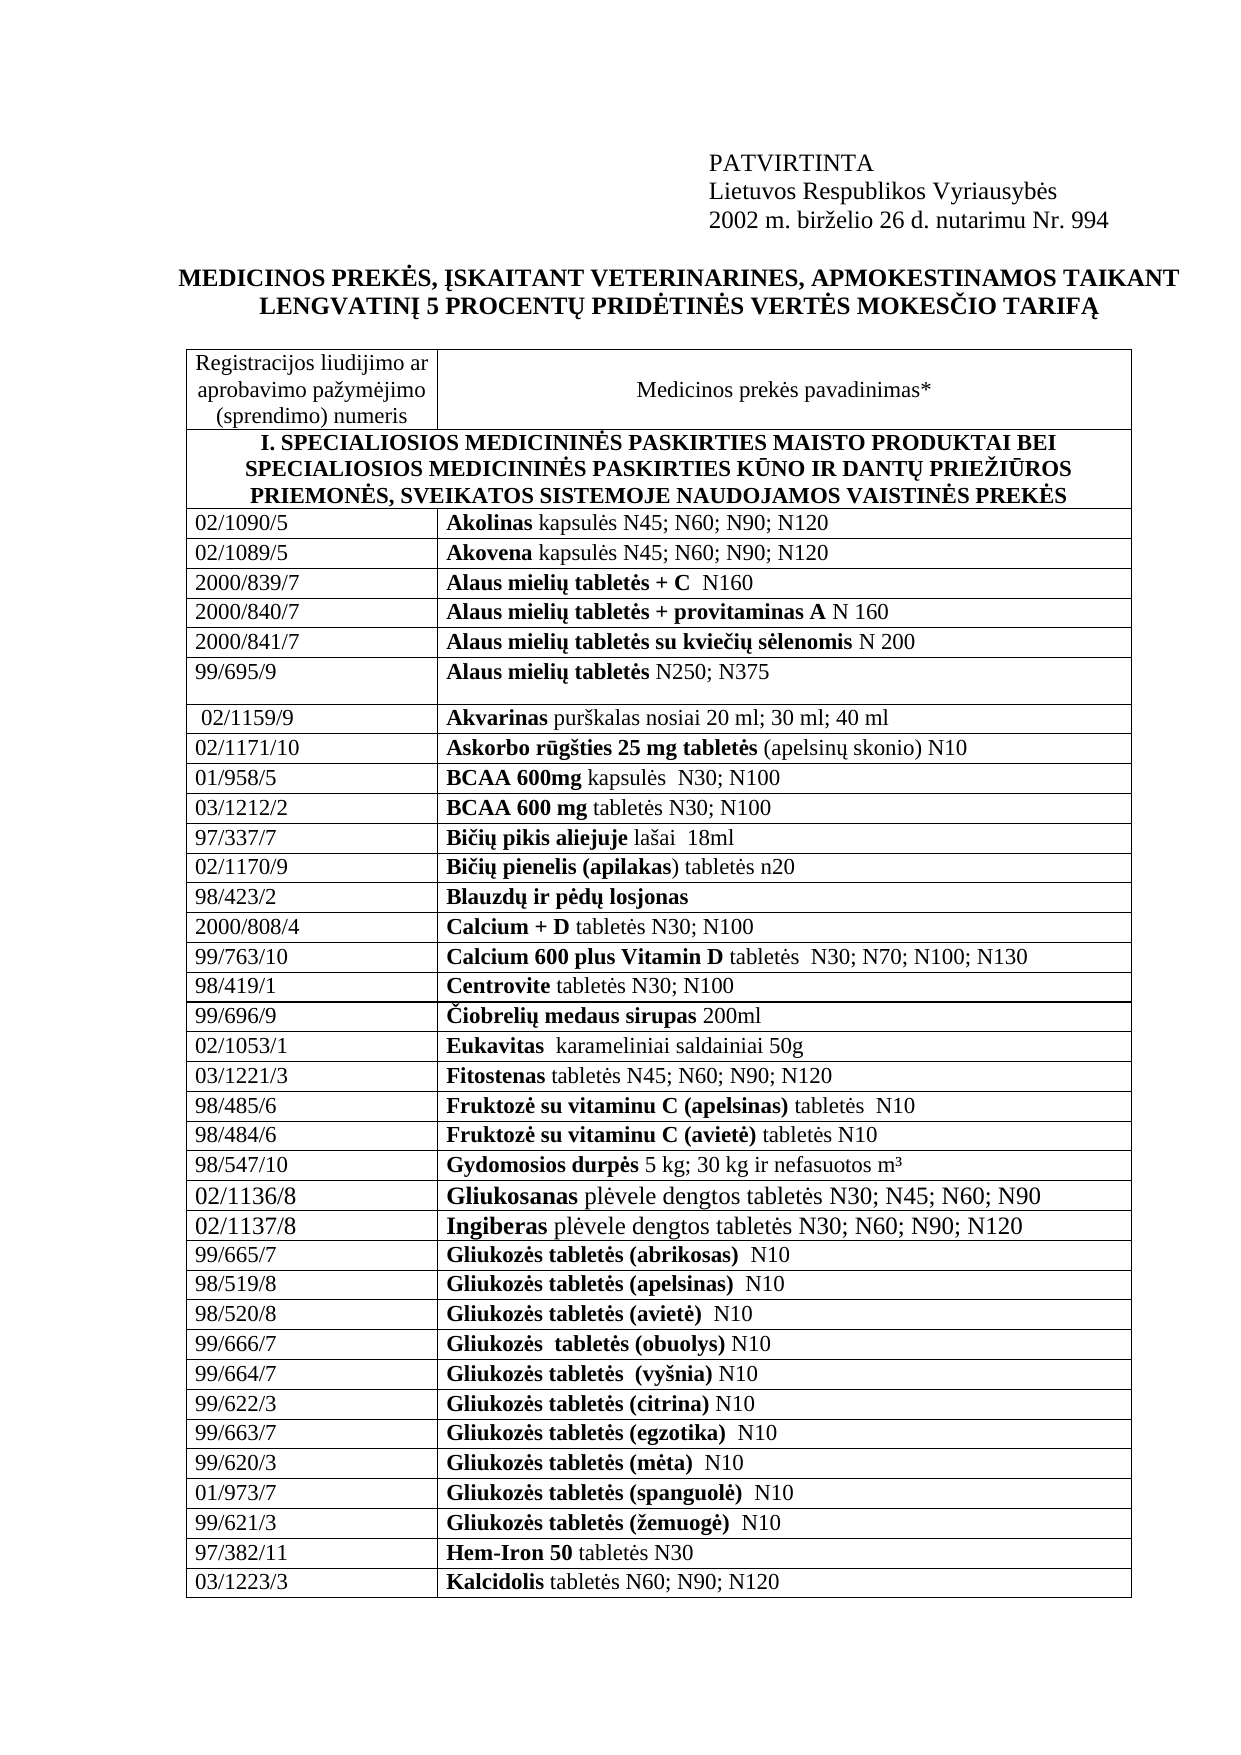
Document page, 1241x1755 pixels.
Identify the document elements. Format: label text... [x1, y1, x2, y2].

table_cell 98/519/8 [187, 1271, 437, 1299]
table_cell [177, 1001, 186, 1031]
table_cell Fruktozė su vitaminu C (apelsinas) tabletės N10 [438, 1092, 1131, 1121]
table_cell Blauzdų ir pėdų losjonas [438, 883, 1131, 912]
table_cell [177, 912, 186, 942]
table_cell 01/958/5 [187, 764, 437, 793]
table_cell [177, 823, 186, 852]
table_cell Alaus mielių tabletės N250; N375 [438, 658, 1131, 703]
table_cell 98/484/6 [187, 1122, 437, 1150]
table_cell Alaus mielių tabletės + provitaminas A N 160 [438, 599, 1131, 627]
table_cell [177, 972, 186, 1001]
table_cell 2000/808/4 [187, 913, 437, 942]
table_cell 01/973/7 [187, 1479, 437, 1508]
table_cell 99/665/7 [187, 1241, 437, 1269]
table_cell Gliukozės tabletės (vyšnia) N10 [438, 1360, 1131, 1389]
table_cell [177, 704, 186, 733]
table_cell Askorbo rūgšties 25 mg tabletės (apelsinų skonio) N10 [438, 734, 1131, 763]
table_cell [177, 853, 186, 882]
table_cell [177, 627, 186, 657]
table_cell Fruktozė su vitaminu C (avietė) tabletės N10 [438, 1122, 1131, 1150]
table_cell Gliukosanas plėvele dengtos tabletės N30; N45; N60; N90 [438, 1181, 1131, 1210]
table_cell BCAA 600mg kapsulės N30; N100 [438, 764, 1131, 793]
table_cell 99/621/3 [187, 1509, 437, 1538]
text MEDICINOS PREKĖS, ĮSKAITANT VETERINARINES, APMOKESTINAMOS TAIKANT LENGVATINĮ 5 PROCENTŲ PRIDĖTINĖS VERTĖS MOKESČIO TARIFĄ [177, 263, 1181, 320]
table_cell Akvarinas purškalas nosiai 20 ml; 30 ml; 40 ml [438, 705, 1131, 733]
table_cell Bičių pikis aliejuje lašai 18ml [438, 824, 1131, 852]
table_header Medicinos prekės pavadinimas* [438, 350, 1131, 428]
table_cell 98/423/2 [187, 883, 437, 912]
table_cell [177, 1538, 186, 1567]
table_cell [177, 1419, 186, 1448]
table_cell [177, 763, 186, 793]
table_cell 03/1212/2 [187, 794, 437, 823]
table_cell [177, 1448, 186, 1478]
table_cell 99/620/3 [187, 1449, 437, 1478]
table_cell Ingiberas plėvele dengtos tabletės N30; N60; N90; N120 [438, 1211, 1131, 1240]
table_cell 98/520/8 [187, 1300, 437, 1329]
table_cell 02/1089/5 [187, 539, 437, 568]
table_cell [177, 429, 186, 508]
table_cell [177, 1389, 186, 1418]
table_cell 99/666/7 [187, 1330, 437, 1359]
table_cell Akovena kapsulės N45; N60; N90; N120 [438, 539, 1131, 568]
table_cell 99/664/7 [187, 1360, 437, 1389]
table_cell [177, 1121, 186, 1150]
table_cell [177, 508, 186, 538]
table_cell 99/696/9 [187, 1003, 437, 1031]
table_cell 97/382/11 [187, 1539, 437, 1567]
table_cell [177, 733, 186, 763]
table_cell 99/695/9 [187, 658, 437, 703]
table_cell Gliukozės tabletės (žemuogė) N10 [438, 1509, 1131, 1538]
table_cell 02/1090/5 [187, 509, 437, 538]
table_cell Gliukozės tabletės (abrikosas) N10 [438, 1241, 1131, 1269]
table_cell Centrovite tabletės N30; N100 [438, 973, 1131, 1001]
table_cell Calcium + D tabletės N30; N100 [438, 913, 1131, 942]
table_cell 03/1221/3 [187, 1062, 437, 1091]
table_cell 99/622/3 [187, 1390, 437, 1418]
table_cell [177, 1270, 186, 1299]
table_cell Fitostenas tabletės N45; N60; N90; N120 [438, 1062, 1131, 1091]
table_cell Alaus mielių tabletės su kviečių sėlenomis N 200 [438, 628, 1131, 657]
table_cell Gliukozės tabletės (spanguolė) N10 [438, 1479, 1131, 1508]
table_cell [177, 1329, 186, 1359]
table_cell 99/763/10 [187, 943, 437, 972]
table_header [177, 349, 186, 428]
table_cell 02/1053/1 [187, 1032, 437, 1061]
table_cell [177, 598, 186, 627]
table_cell [177, 882, 186, 912]
table_cell 98/547/10 [187, 1151, 437, 1180]
table_cell Gliukozės tabletės (avietė) N10 [438, 1300, 1131, 1329]
table_cell [177, 793, 186, 823]
table_cell [177, 1061, 186, 1091]
text 2002 m. birželio 26 d. nutarimu Nr. 994 [177, 205, 1181, 234]
table_cell Akolinas kapsulės N45; N60; N90; N120 [438, 509, 1131, 538]
table_cell 2000/840/7 [187, 599, 437, 627]
table_cell [177, 568, 186, 597]
table_cell Calcium 600 plus Vitamin D tabletės N30; N70; N100; N130 [438, 943, 1131, 972]
table_header Registracijos liudijimo ar aprobavimo pažymėjimo (sprendimo) numeris [187, 350, 437, 428]
table_cell 2000/841/7 [187, 628, 437, 657]
table_cell [177, 1359, 186, 1389]
table_cell 2000/839/7 [187, 569, 437, 597]
table_cell 03/1223/3 [187, 1569, 437, 1597]
table_cell 99/663/7 [187, 1420, 437, 1448]
table_cell BCAA 600 mg tabletės N30; N100 [438, 794, 1131, 823]
table_cell [177, 1240, 186, 1269]
table_cell [177, 942, 186, 972]
table_cell 02/1170/9 [187, 854, 437, 882]
table_cell 02/1137/8 [187, 1211, 437, 1240]
table_cell [177, 1568, 186, 1597]
table_cell Gliukozės tabletės (mėta) N10 [438, 1449, 1131, 1478]
table_cell Čiobrelių medaus sirupas 200ml [438, 1003, 1131, 1031]
table_cell [177, 1299, 186, 1329]
table_cell [177, 1150, 186, 1180]
table_cell [177, 1478, 186, 1508]
table_cell Gliukozės tabletės (citrina) N10 [438, 1390, 1131, 1418]
table_cell [177, 1210, 186, 1240]
table_cell I. Specialiosios medicininės paskirties maisto produktai bei specialiosios medicininės paskirties kūno ir dantų priežiūros priemonės, sveikatos sistemoje naudojamos vaistinės prekės [187, 430, 1131, 508]
table_cell [177, 1180, 186, 1210]
table_cell Bičių pienelis (apilakas) tabletės n20 [438, 854, 1131, 882]
text Lietuvos Respublikos Vyriausybės [177, 176, 1181, 205]
table_cell 02/1159/9 [187, 705, 437, 733]
table_cell 98/419/1 [187, 973, 437, 1001]
table_cell 02/1171/10 [187, 734, 437, 763]
table_cell Gliukozės tabletės (obuolys) N10 [438, 1330, 1131, 1359]
table_cell Kalcidolis tabletės N60; N90; N120 [438, 1569, 1131, 1597]
table_cell [177, 538, 186, 568]
table_cell Gliukozės tabletės (egzotika) N10 [438, 1420, 1131, 1448]
table_cell Gydomosios durpės 5 kg; 30 kg ir nefasuotos m³ [438, 1151, 1131, 1180]
table_cell [177, 1031, 186, 1061]
table_cell 98/485/6 [187, 1092, 437, 1121]
table_cell [177, 1091, 186, 1121]
table_cell [177, 1508, 186, 1538]
table_cell 97/337/7 [187, 824, 437, 852]
table_cell Hem-Iron 50 tabletės N30 [438, 1539, 1131, 1567]
table_cell Alaus mielių tabletės + C N160 [438, 569, 1131, 597]
text PATVIRTINTA [177, 148, 1181, 176]
table_cell [177, 657, 186, 703]
table_cell Gliukozės tabletės (apelsinas) N10 [438, 1271, 1131, 1299]
table_cell Eukavitas karameliniai saldainiai 50g [438, 1032, 1131, 1061]
table_cell 02/1136/8 [187, 1181, 437, 1210]
